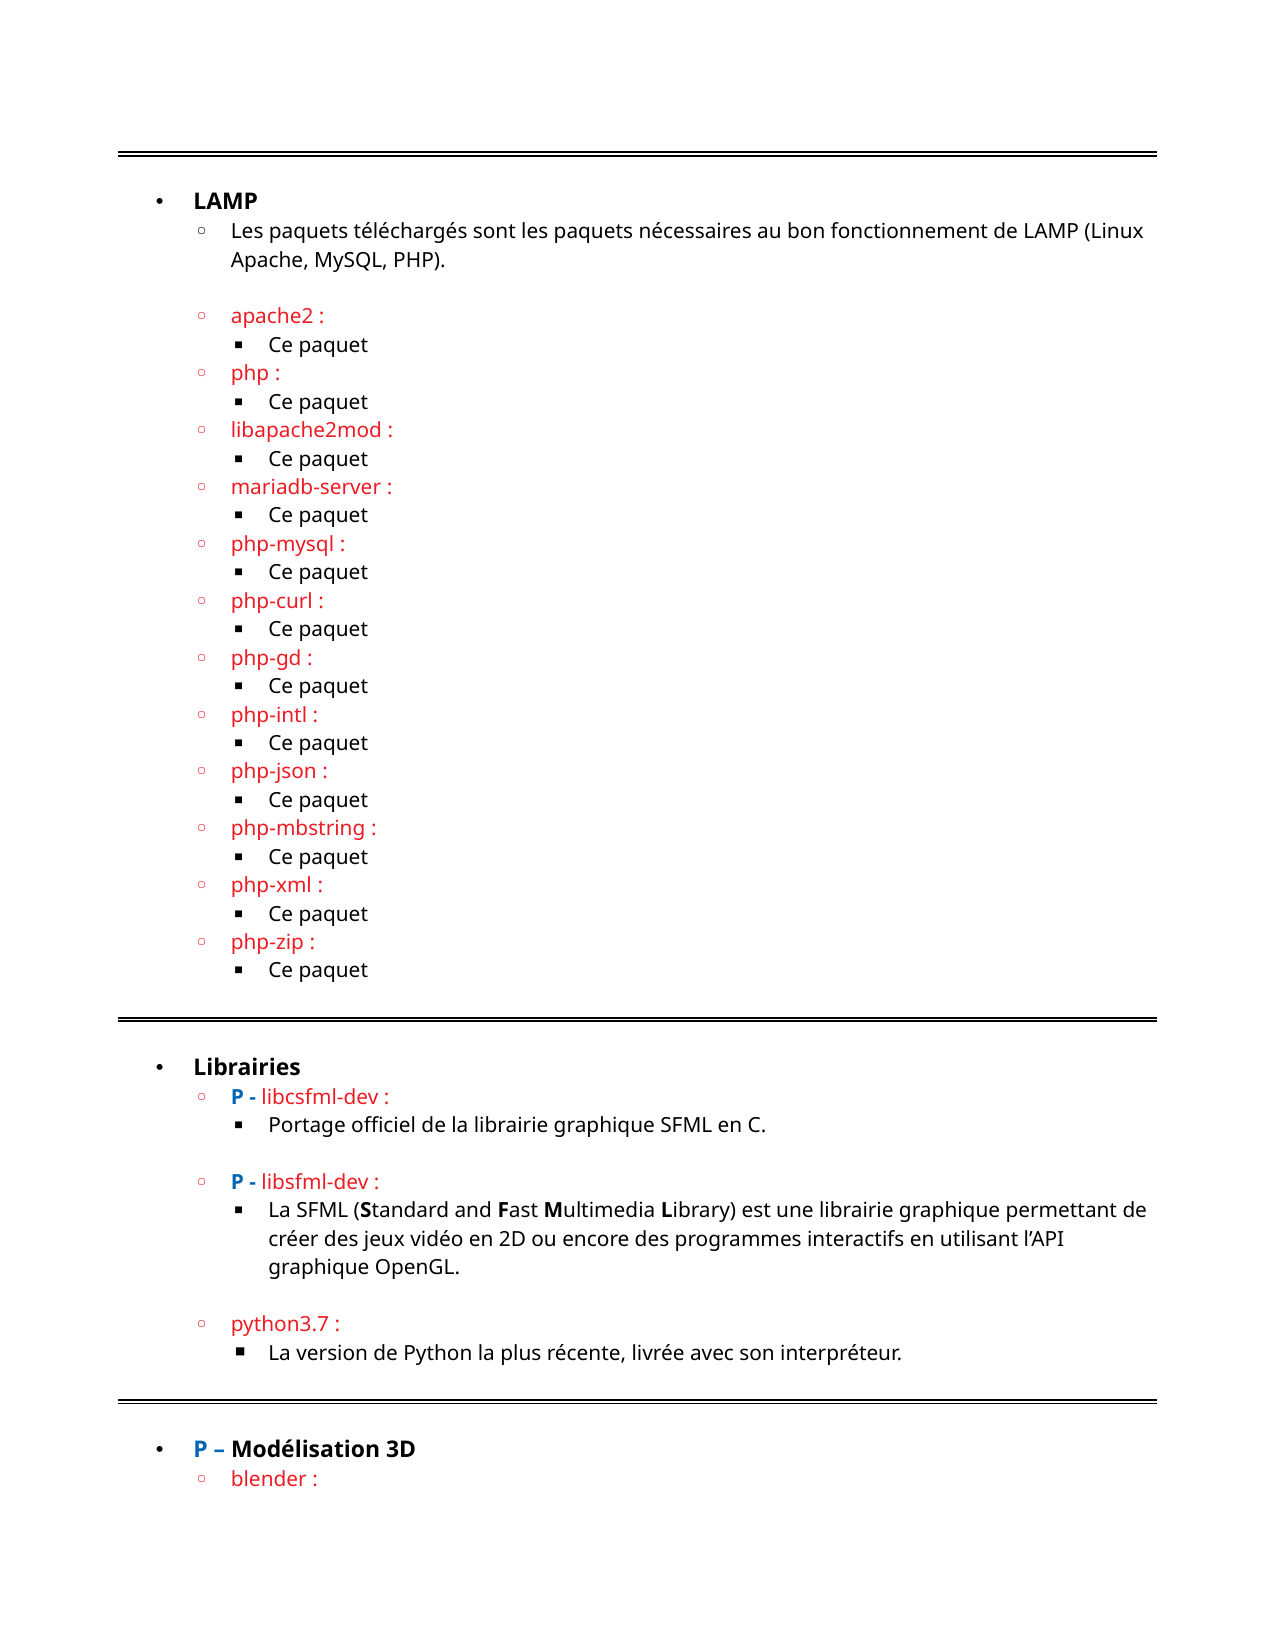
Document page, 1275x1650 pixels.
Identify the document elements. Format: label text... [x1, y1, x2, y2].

list Les paquets téléchargés sont les paquets nécessaires au bon fonctionnement de LAMP (Linux Apache, MySQL, PHP). [193, 216, 1157, 273]
list Ce paquet [231, 671, 1157, 700]
list php-xml : [193, 870, 1157, 899]
list blender : [193, 1464, 1157, 1492]
list Ce paquet [231, 728, 1157, 757]
list Ce paquet [231, 899, 1157, 927]
list Ce paquet [231, 614, 1157, 643]
list apache2 : [193, 302, 1157, 330]
list Ce paquet [231, 785, 1157, 813]
list Ce paquet [231, 387, 1157, 415]
list Portage officiel de la librairie graphique SFML en C. [231, 1110, 1157, 1139]
list P - libsfml-dev : [193, 1167, 1157, 1196]
list php-mysql : [193, 529, 1157, 557]
list LAMP [156, 185, 1157, 216]
list Ce paquet [231, 444, 1157, 472]
list libapache2mod : [193, 415, 1157, 444]
list php-mbstring : [193, 813, 1157, 842]
list Librairies [156, 1051, 1157, 1082]
list Ce paquet [231, 330, 1157, 358]
list php : [193, 358, 1157, 387]
list python3.7 : [193, 1309, 1157, 1338]
list php-zip : [193, 927, 1157, 956]
list php-gd : [193, 643, 1157, 671]
list php-intl : [193, 700, 1157, 728]
list php-curl : [193, 586, 1157, 614]
list php-json : [193, 757, 1157, 785]
list Ce paquet [231, 842, 1157, 870]
list Ce paquet [231, 956, 1157, 984]
list mariadb-server : [193, 472, 1157, 501]
list Ce paquet [231, 557, 1157, 586]
list P – Modélisation 3D [156, 1433, 1157, 1464]
list P - libcsfml-dev : [193, 1082, 1157, 1110]
list Ce paquet [231, 501, 1157, 529]
list La SFML (Standard and Fast Multimedia Library) est une librairie graphique permettant de créer des jeux vidéo en 2D ou encore des programmes interactifs en utilisant l’API graphique OpenGL. [231, 1196, 1157, 1281]
list La version de Python la plus récente, livrée avec son interpréteur. [231, 1338, 1157, 1366]
